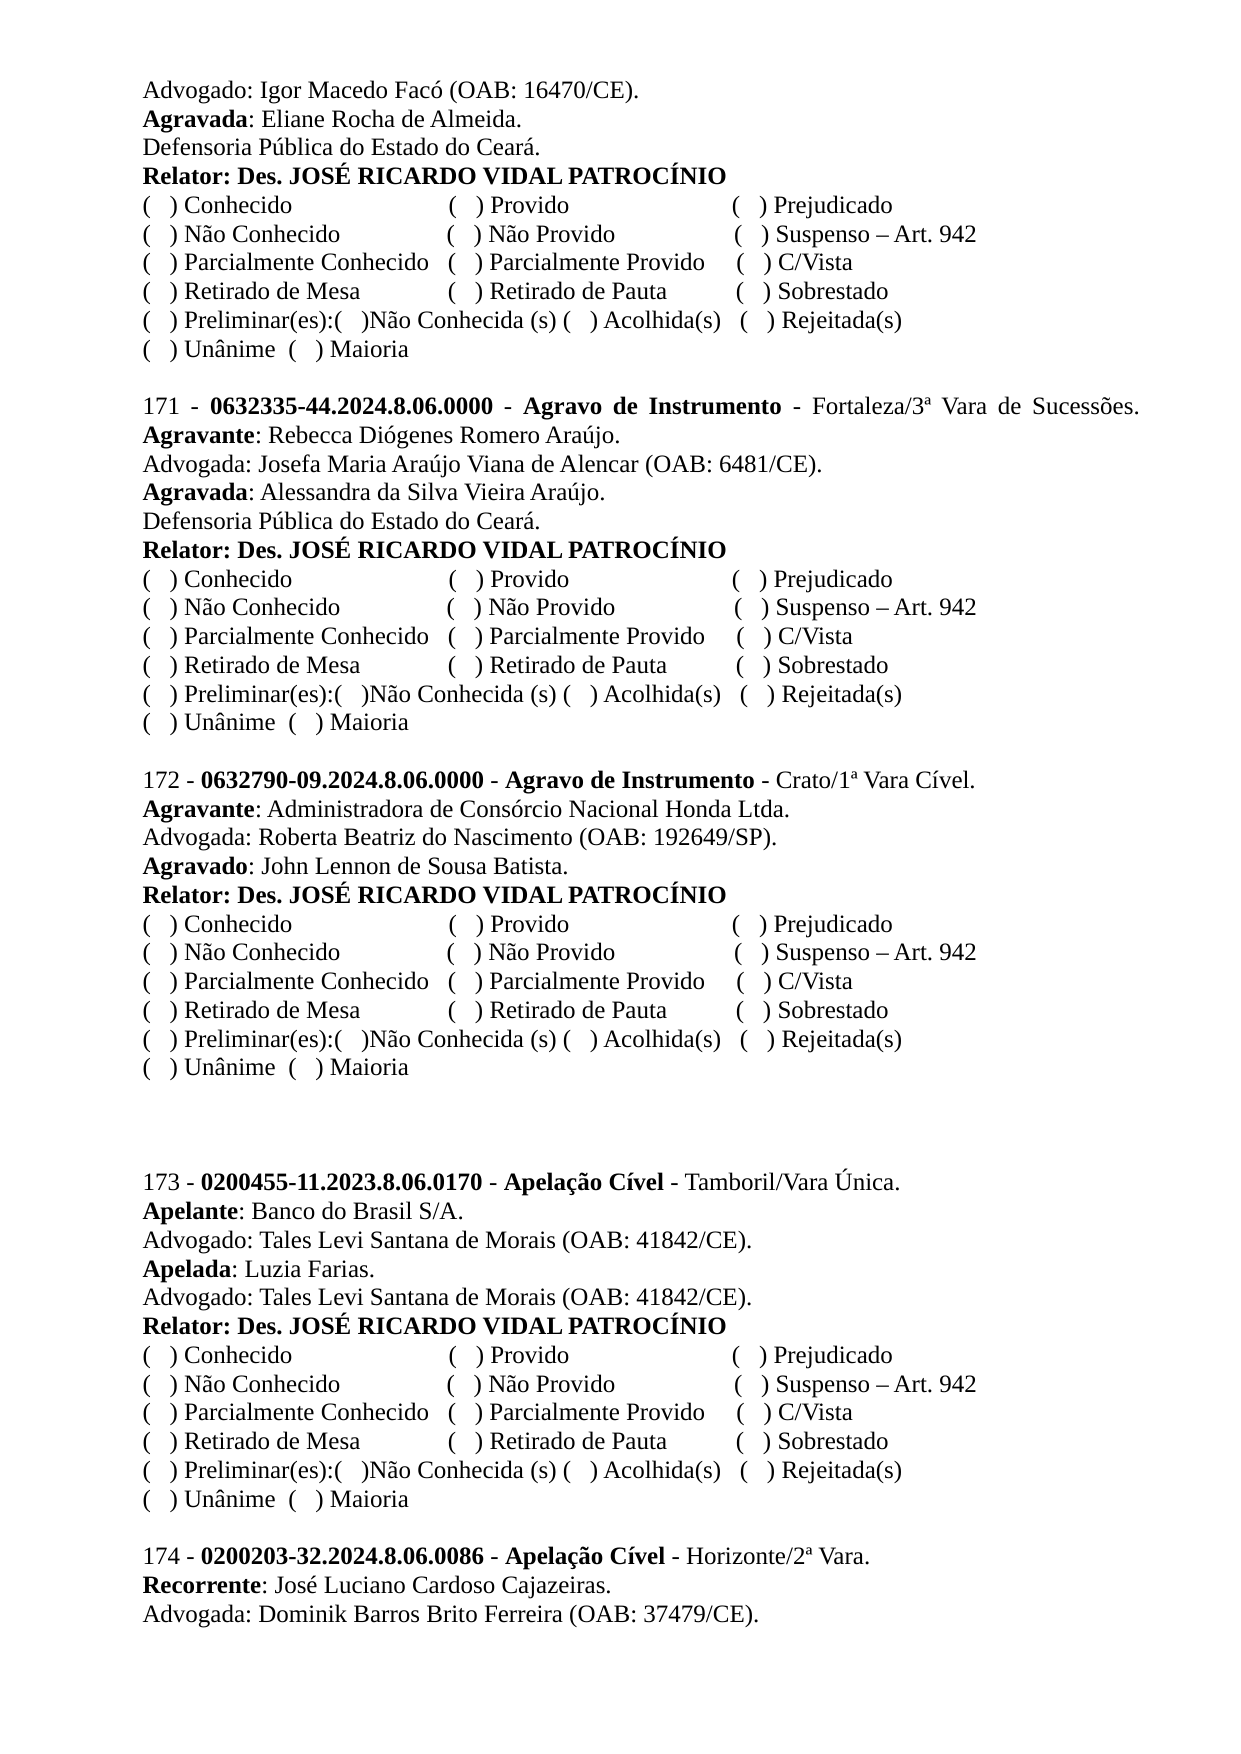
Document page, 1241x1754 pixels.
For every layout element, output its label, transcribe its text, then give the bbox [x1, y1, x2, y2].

text ( ) Não Conhecido ( ) Não Provido ( ) Suspenso – Art. 942 [142, 219, 1158, 247]
text 171 - 0632335-44.2024.8.06.0000 - Agravo de Instrumento - Fortaleza/3ª Vara de Sucessões. Agravante: Rebecca Diógenes Romero Araújo. [142, 391, 1141, 449]
text ( ) Parcialmente Conhecido ( ) Parcialmente Provido ( ) C/Vista [142, 247, 1158, 276]
text ( ) Conhecido ( ) Provido ( ) Prejudicado [142, 190, 1141, 219]
text Agravado: John Lennon de Sousa Batista. [142, 851, 1141, 880]
text ( ) Retirado de Mesa ( ) Retirado de Pauta ( ) Sobrestado [142, 1426, 1158, 1455]
text Relator: Des. JOSÉ RICARDO VIDAL PATROCÍNIO [142, 1311, 1141, 1340]
text ( ) Conhecido ( ) Provido ( ) Prejudicado [142, 564, 1141, 592]
text Recorrente: José Luciano Cardoso Cajazeiras. [142, 1570, 1141, 1599]
text ( ) Retirado de Mesa ( ) Retirado de Pauta ( ) Sobrestado [142, 995, 1158, 1024]
text Advogada: Dominik Barros Brito Ferreira (OAB: 37479/CE). [142, 1599, 1141, 1627]
text 173 - 0200455-11.2023.8.06.0170 - Apelação Cível - Tamboril/Vara Única. [142, 1167, 1141, 1196]
text ( ) Conhecido ( ) Provido ( ) Prejudicado [142, 1340, 1141, 1369]
text ( ) Unânime ( ) Maioria [142, 334, 1158, 362]
text ( ) Preliminar(es):( )Não Conhecida (s) ( ) Acolhida(s) ( ) Rejeitada(s) [142, 1024, 1158, 1052]
text Advogada: Josefa Maria Araújo Viana de Alencar (OAB: 6481/CE). [142, 449, 1141, 477]
text Relator: Des. JOSÉ RICARDO VIDAL PATROCÍNIO [142, 161, 1141, 190]
text Advogada: Roberta Beatriz do Nascimento (OAB: 192649/SP). [142, 822, 1141, 851]
text ( ) Parcialmente Conhecido ( ) Parcialmente Provido ( ) C/Vista [142, 621, 1158, 650]
text Advogado: Tales Levi Santana de Morais (OAB: 41842/CE). [142, 1225, 1141, 1254]
text 172 - 0632790-09.2024.8.06.0000 - Agravo de Instrumento - Crato/1ª Vara Cível. [142, 765, 1141, 794]
text ( ) Parcialmente Conhecido ( ) Parcialmente Provido ( ) C/Vista [142, 1397, 1158, 1426]
text ( ) Preliminar(es):( )Não Conhecida (s) ( ) Acolhida(s) ( ) Rejeitada(s) [142, 305, 1158, 334]
text ( ) Conhecido ( ) Provido ( ) Prejudicado [142, 909, 1141, 937]
text Defensoria Pública do Estado do Ceará. [142, 132, 1141, 161]
text ( ) Unânime ( ) Maioria [142, 1052, 1158, 1081]
text ( ) Não Conhecido ( ) Não Provido ( ) Suspenso – Art. 942 [142, 1369, 1158, 1397]
text Defensoria Pública do Estado do Ceará. [142, 506, 1141, 535]
text Agravada: Alessandra da Silva Vieira Araújo. [142, 477, 1141, 506]
text Agravante: Administradora de Consórcio Nacional Honda Ltda. [142, 794, 1141, 822]
text Advogado: Igor Macedo Facó (OAB: 16470/CE). [142, 75, 1141, 104]
text ( ) Preliminar(es):( )Não Conhecida (s) ( ) Acolhida(s) ( ) Rejeitada(s) [142, 1455, 1158, 1484]
text ( ) Não Conhecido ( ) Não Provido ( ) Suspenso – Art. 942 [142, 592, 1158, 621]
text Advogado: Tales Levi Santana de Morais (OAB: 41842/CE). [142, 1282, 1141, 1311]
text ( ) Unânime ( ) Maioria [142, 707, 1158, 736]
text Apelada: Luzia Farias. [142, 1254, 1141, 1282]
text ( ) Parcialmente Conhecido ( ) Parcialmente Provido ( ) C/Vista [142, 966, 1158, 995]
text ( ) Retirado de Mesa ( ) Retirado de Pauta ( ) Sobrestado [142, 650, 1158, 679]
text ( ) Retirado de Mesa ( ) Retirado de Pauta ( ) Sobrestado [142, 276, 1158, 305]
text Relator: Des. JOSÉ RICARDO VIDAL PATROCÍNIO [142, 880, 1141, 909]
text Agravada: Eliane Rocha de Almeida. [142, 104, 1141, 132]
text ( ) Não Conhecido ( ) Não Provido ( ) Suspenso – Art. 942 [142, 937, 1158, 966]
text 174 - 0200203-32.2024.8.06.0086 - Apelação Cível - Horizonte/2ª Vara. [142, 1541, 1141, 1570]
text Relator: Des. JOSÉ RICARDO VIDAL PATROCÍNIO [142, 535, 1141, 564]
text Apelante: Banco do Brasil S/A. [142, 1196, 1141, 1225]
text ( ) Preliminar(es):( )Não Conhecida (s) ( ) Acolhida(s) ( ) Rejeitada(s) [142, 679, 1158, 707]
text ( ) Unânime ( ) Maioria [142, 1484, 1158, 1512]
